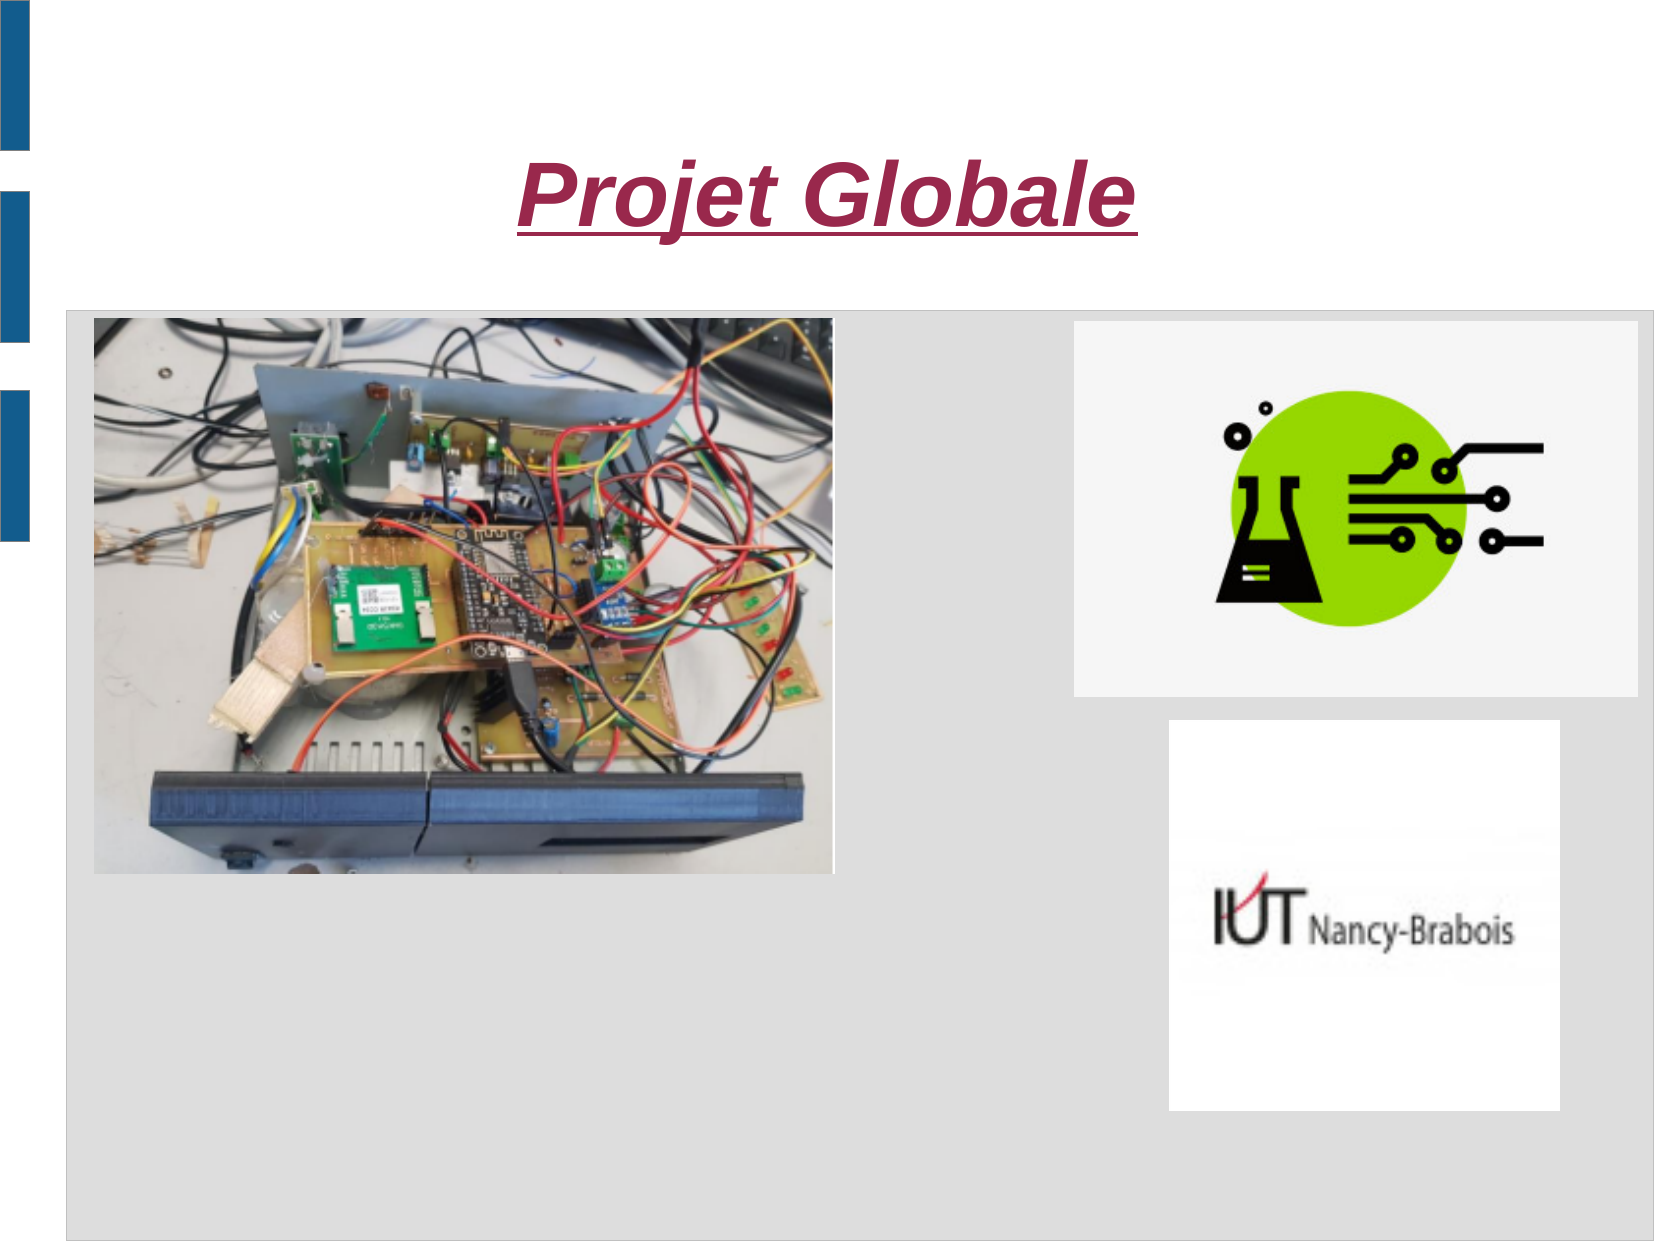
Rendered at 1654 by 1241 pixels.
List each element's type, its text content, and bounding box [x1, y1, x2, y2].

picture [94, 318, 835, 875]
title Projet Globale [121, 91, 1534, 299]
picture [1169, 720, 1560, 1111]
picture [1074, 321, 1638, 697]
